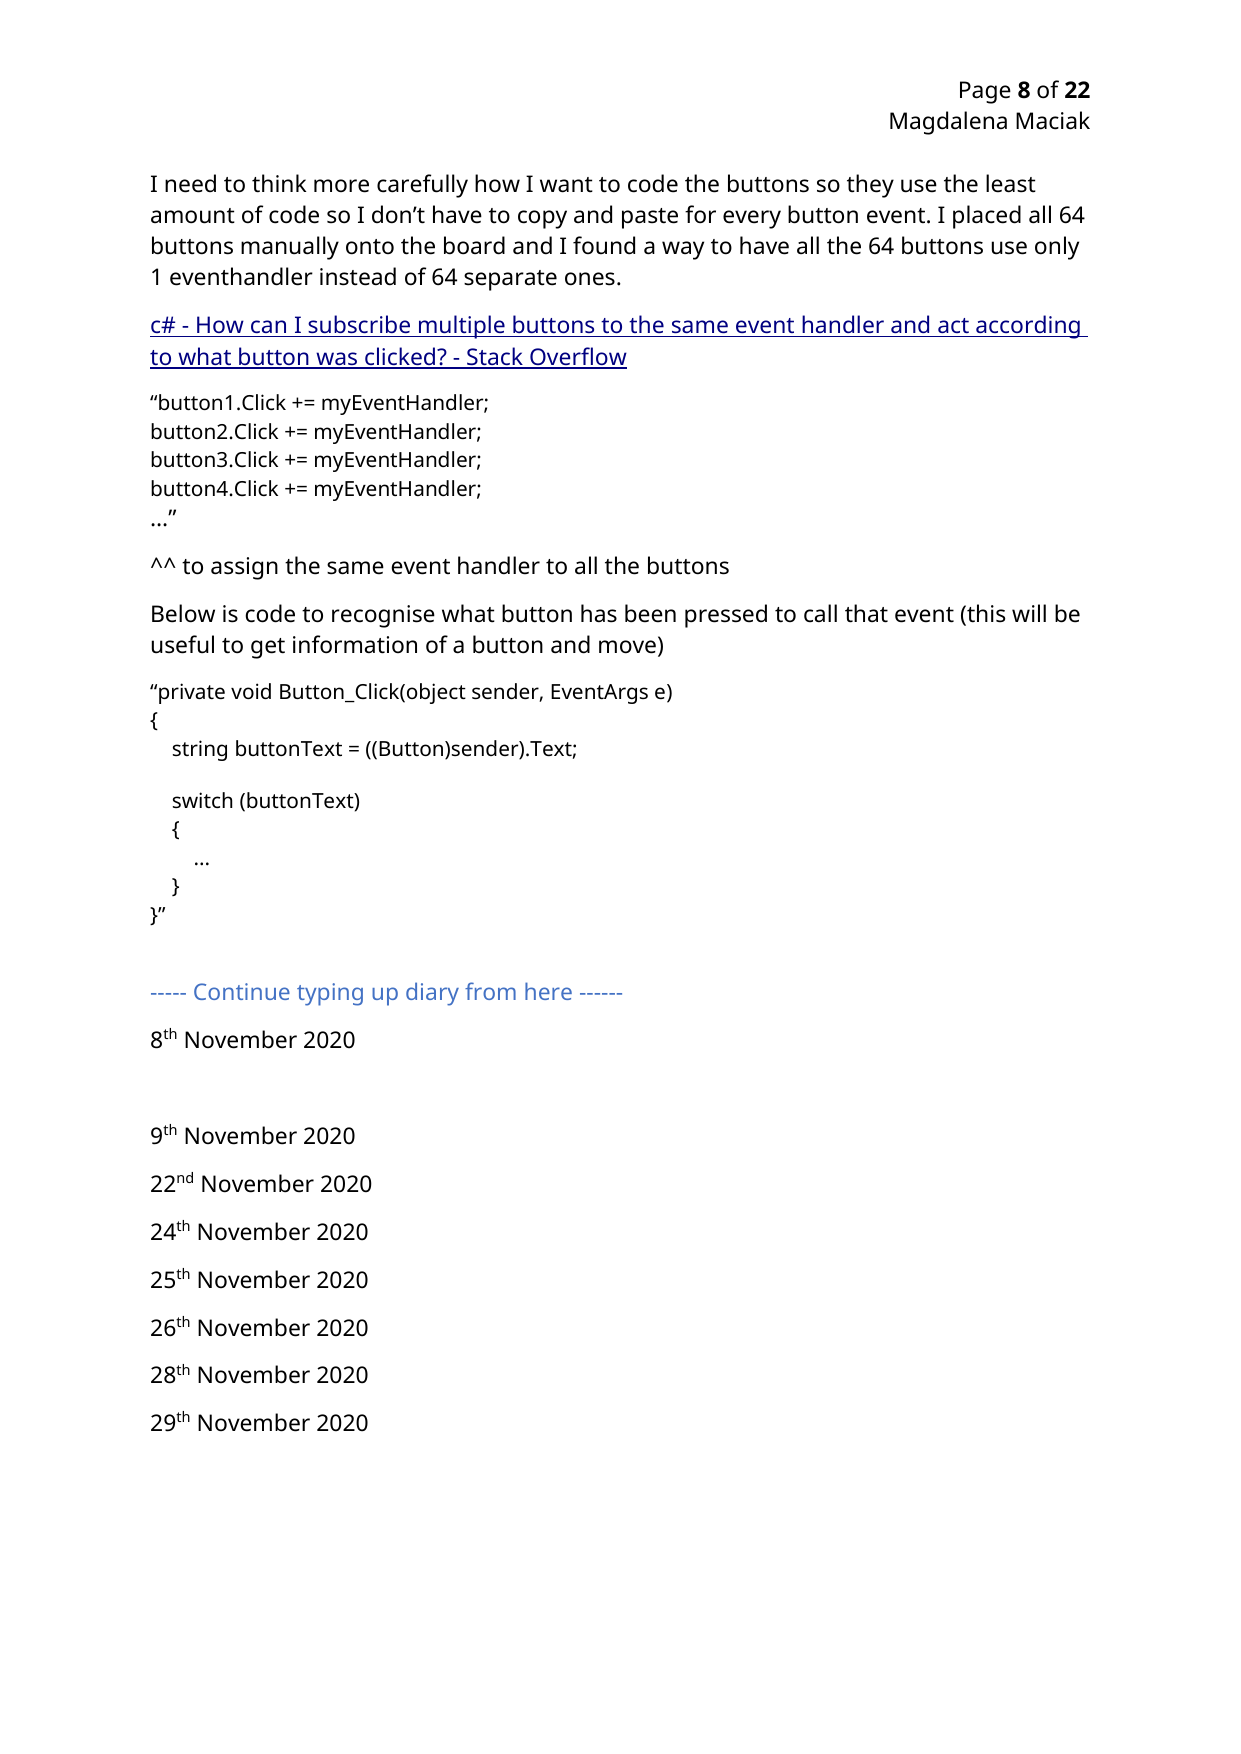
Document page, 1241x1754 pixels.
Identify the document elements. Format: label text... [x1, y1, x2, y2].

text ... [150, 843, 1090, 871]
text “private void Button_Click(object sender, EventArgs e) [150, 677, 1090, 706]
text button3.Click += myEventHandler; [150, 445, 1090, 474]
text 25th November 2020 [150, 1264, 1090, 1295]
text …” [150, 502, 1090, 533]
text 22nd November 2020 [150, 1168, 1090, 1199]
text 9th November 2020 [150, 1120, 1090, 1151]
text 24th November 2020 [150, 1216, 1090, 1247]
text Below is code to recognise what button has been pressed to call that event (this will be useful to get information of a button and move) [150, 598, 1090, 660]
text 26th November 2020 [150, 1312, 1090, 1343]
text } [150, 871, 1090, 900]
text button4.Click += myEventHandler; [150, 474, 1090, 502]
text 8th November 2020 [150, 1024, 1090, 1055]
text { [150, 814, 1090, 843]
text ^^ to assign the same event handler to all the buttons [150, 550, 1090, 581]
text 29th November 2020 [150, 1407, 1090, 1439]
text 28th November 2020 [150, 1359, 1090, 1391]
text ----- Continue typing up diary from here ------ [150, 976, 1090, 1007]
text “button1.Click += myEventHandler; [150, 388, 1090, 417]
text string buttonText = ((Button)sender).Text; [150, 734, 1090, 762]
text c# - How can I subscribe multiple buttons to the same event handler and act according to what button was clicked? - Stack Overflow [150, 309, 1090, 372]
text }” [150, 900, 1090, 928]
text I need to think more carefully how I want to code the buttons so they use the least amount of code so I don’t have to copy and paste for every button event. I placed all 64 buttons manually onto the board and I found a way to have all the 64 buttons use only 1 eventhandler instead of 64 separate ones. [150, 167, 1090, 292]
text { [150, 706, 1090, 734]
text switch (buttonText) [150, 786, 1090, 814]
text button2.Click += myEventHandler; [150, 417, 1090, 445]
